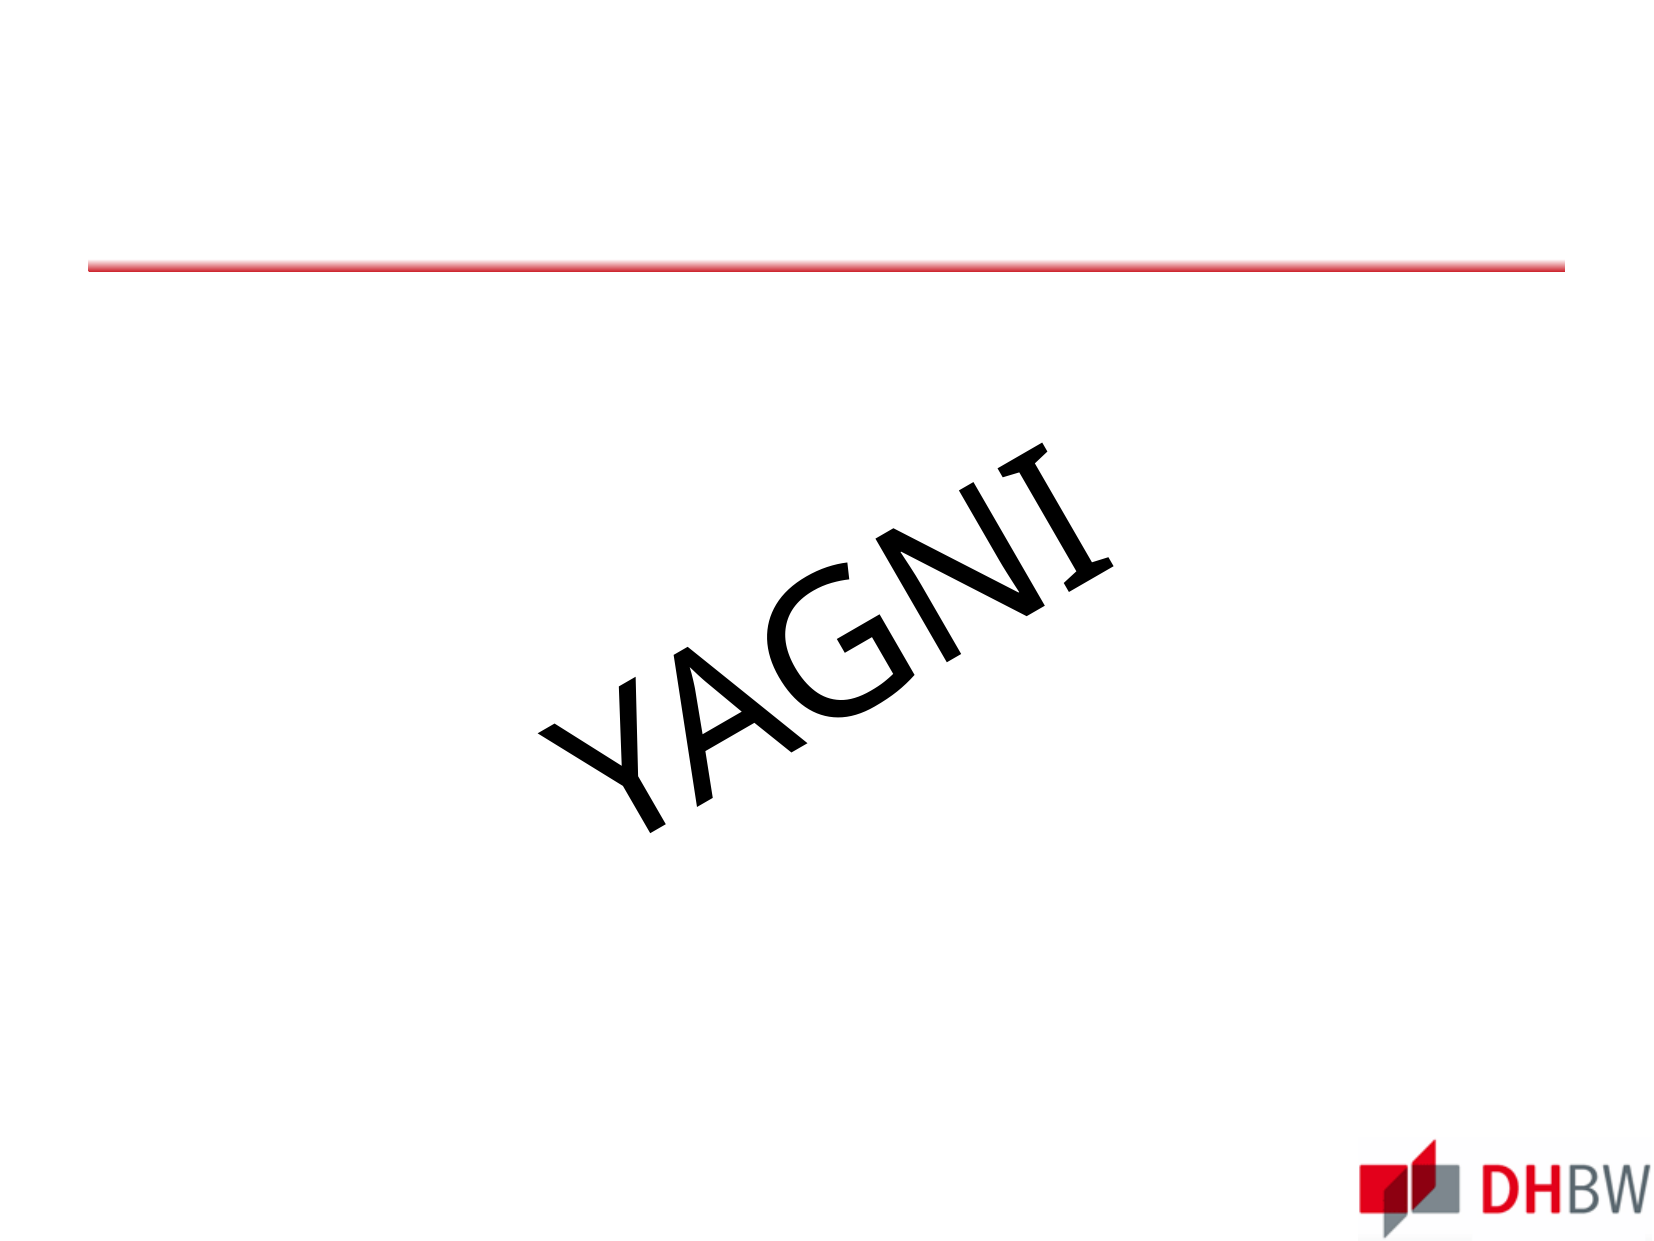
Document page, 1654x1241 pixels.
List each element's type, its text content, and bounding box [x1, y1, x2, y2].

picture [1358, 1137, 1652, 1241]
title YAGNI [111, 148, 1542, 1138]
